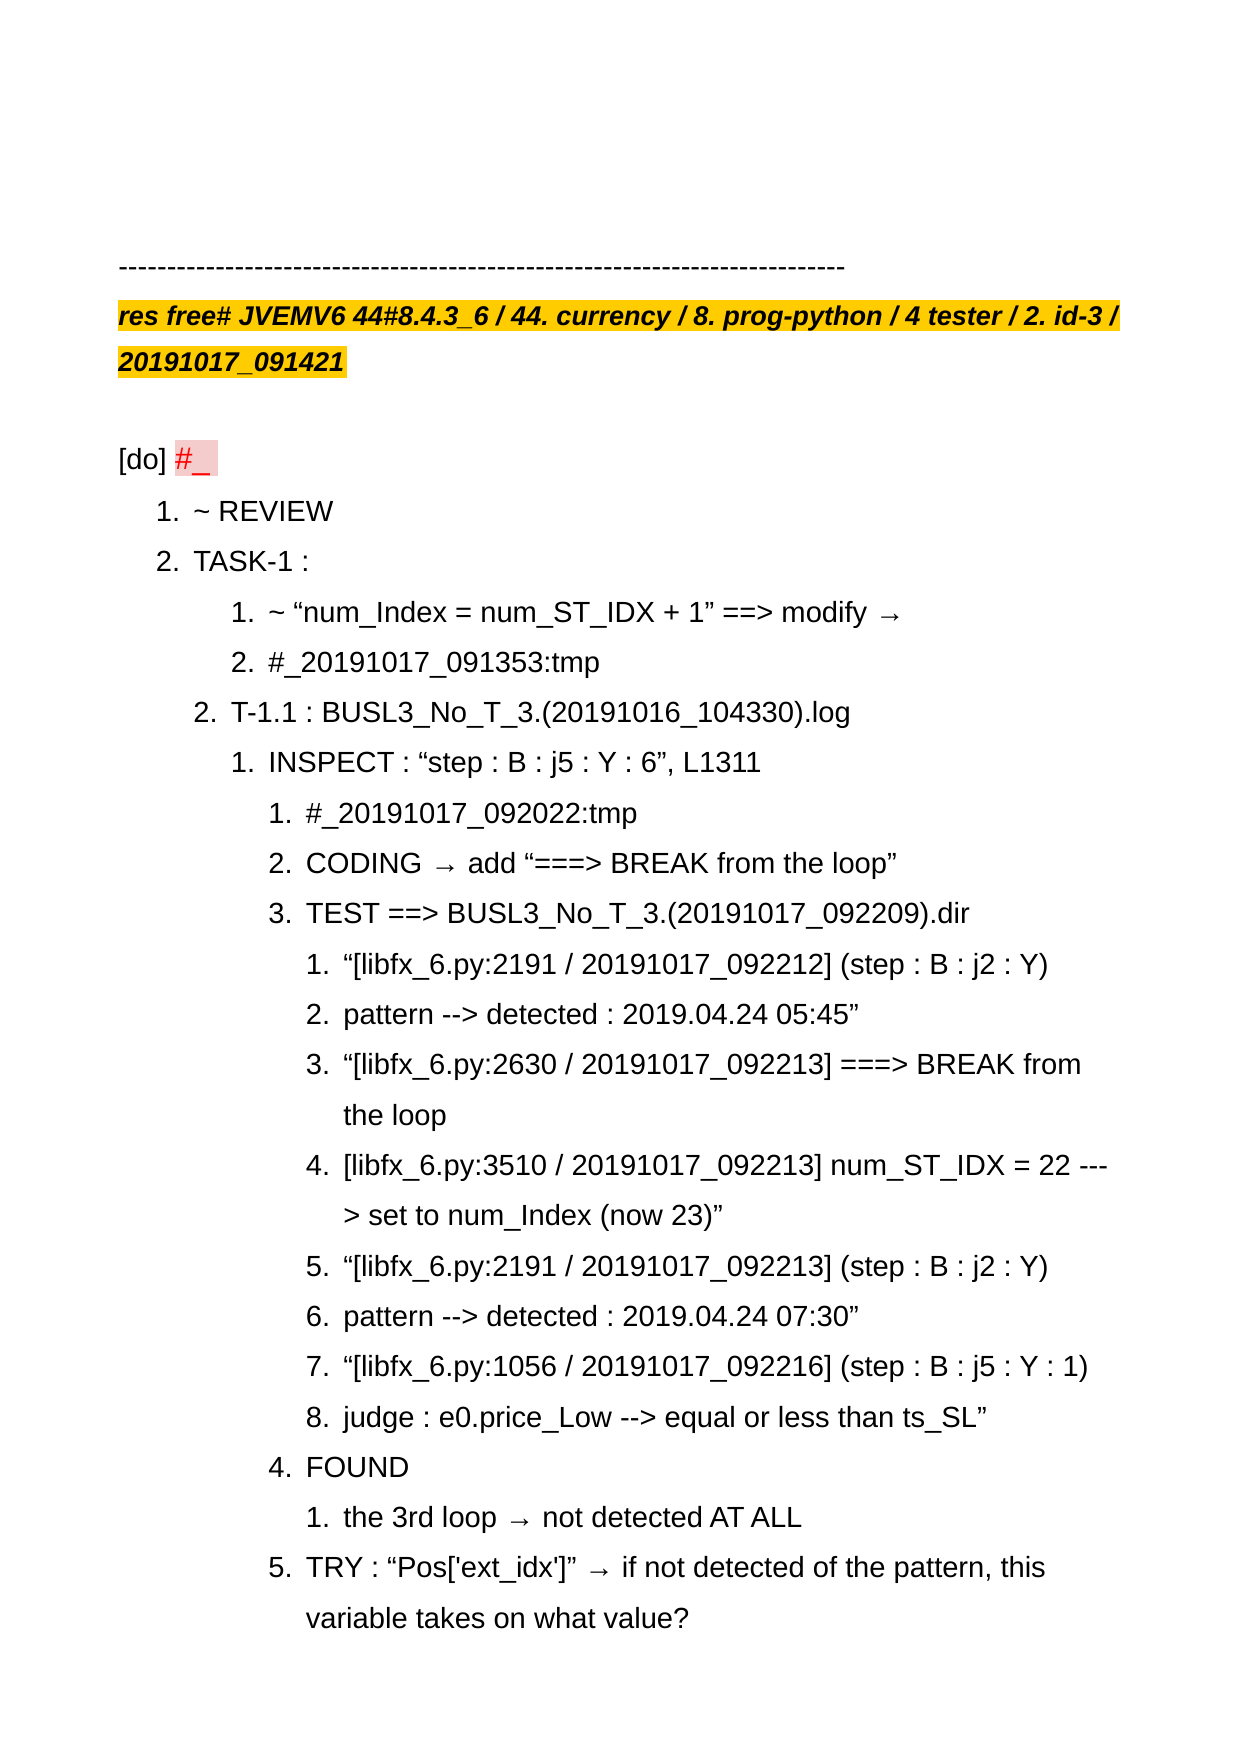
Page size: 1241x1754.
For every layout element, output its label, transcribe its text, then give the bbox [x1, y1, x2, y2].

list TASK-1 : [156, 544, 1122, 578]
list “[libfx_6.py:2191 / 20191017_092212] (step : B : j2 : Y) [306, 947, 1122, 980]
text [do] #_ [118, 440, 1122, 476]
list ~ REVIEW [156, 494, 1122, 527]
list pattern --> detected : 2019.04.24 07:30” [306, 1299, 1122, 1332]
list “[libfx_6.py:2630 / 20191017_092213] ===> BREAK from the loop [306, 1047, 1122, 1131]
text res free# JVEMV6 44#8.4.3_6 / 44. currency / 8. prog-python / 4 tester / 2. id-3 / 20191017_091421 [118, 299, 1122, 378]
list “[libfx_6.py:1056 / 20191017_092216] (step : B : j5 : Y : 1) [306, 1349, 1122, 1383]
list ~ “num_Index = num_ST_IDX + 1” ==> modify → [231, 594, 1122, 628]
list “[libfx_6.py:2191 / 20191017_092213] (step : B : j2 : Y) [306, 1249, 1122, 1282]
list the 3rd loop → not detected AT ALL [306, 1500, 1122, 1534]
list #_20191017_091353:tmp [231, 645, 1122, 678]
list #_20191017_092022:tmp [268, 796, 1122, 829]
list judge : e0.price_Low --> equal or less than ts_SL” [306, 1399, 1122, 1433]
list TEST ==> BUSL3_No_T_3.(20191017_092209).dir [268, 896, 1122, 930]
list TRY : “Pos['ext_idx']” → if not detected of the pattern, this variable takes on what value? [268, 1551, 1122, 1634]
text --------------------------------------------------------------------------- [118, 249, 1122, 283]
list [libfx_6.py:3510 / 20191017_092213] num_ST_IDX = 22 ---> set to num_Index (now 23)” [306, 1148, 1122, 1232]
list pattern --> detected : 2019.04.24 05:45” [306, 997, 1122, 1031]
list FOUND [268, 1450, 1122, 1483]
list T-1.1 : BUSL3_No_T_3.(20191016_104330).log [193, 695, 1122, 729]
list INSPECT : “step : B : j5 : Y : 6”, L1311 [231, 746, 1122, 779]
list CODING → add “===> BREAK from the loop” [268, 846, 1122, 880]
